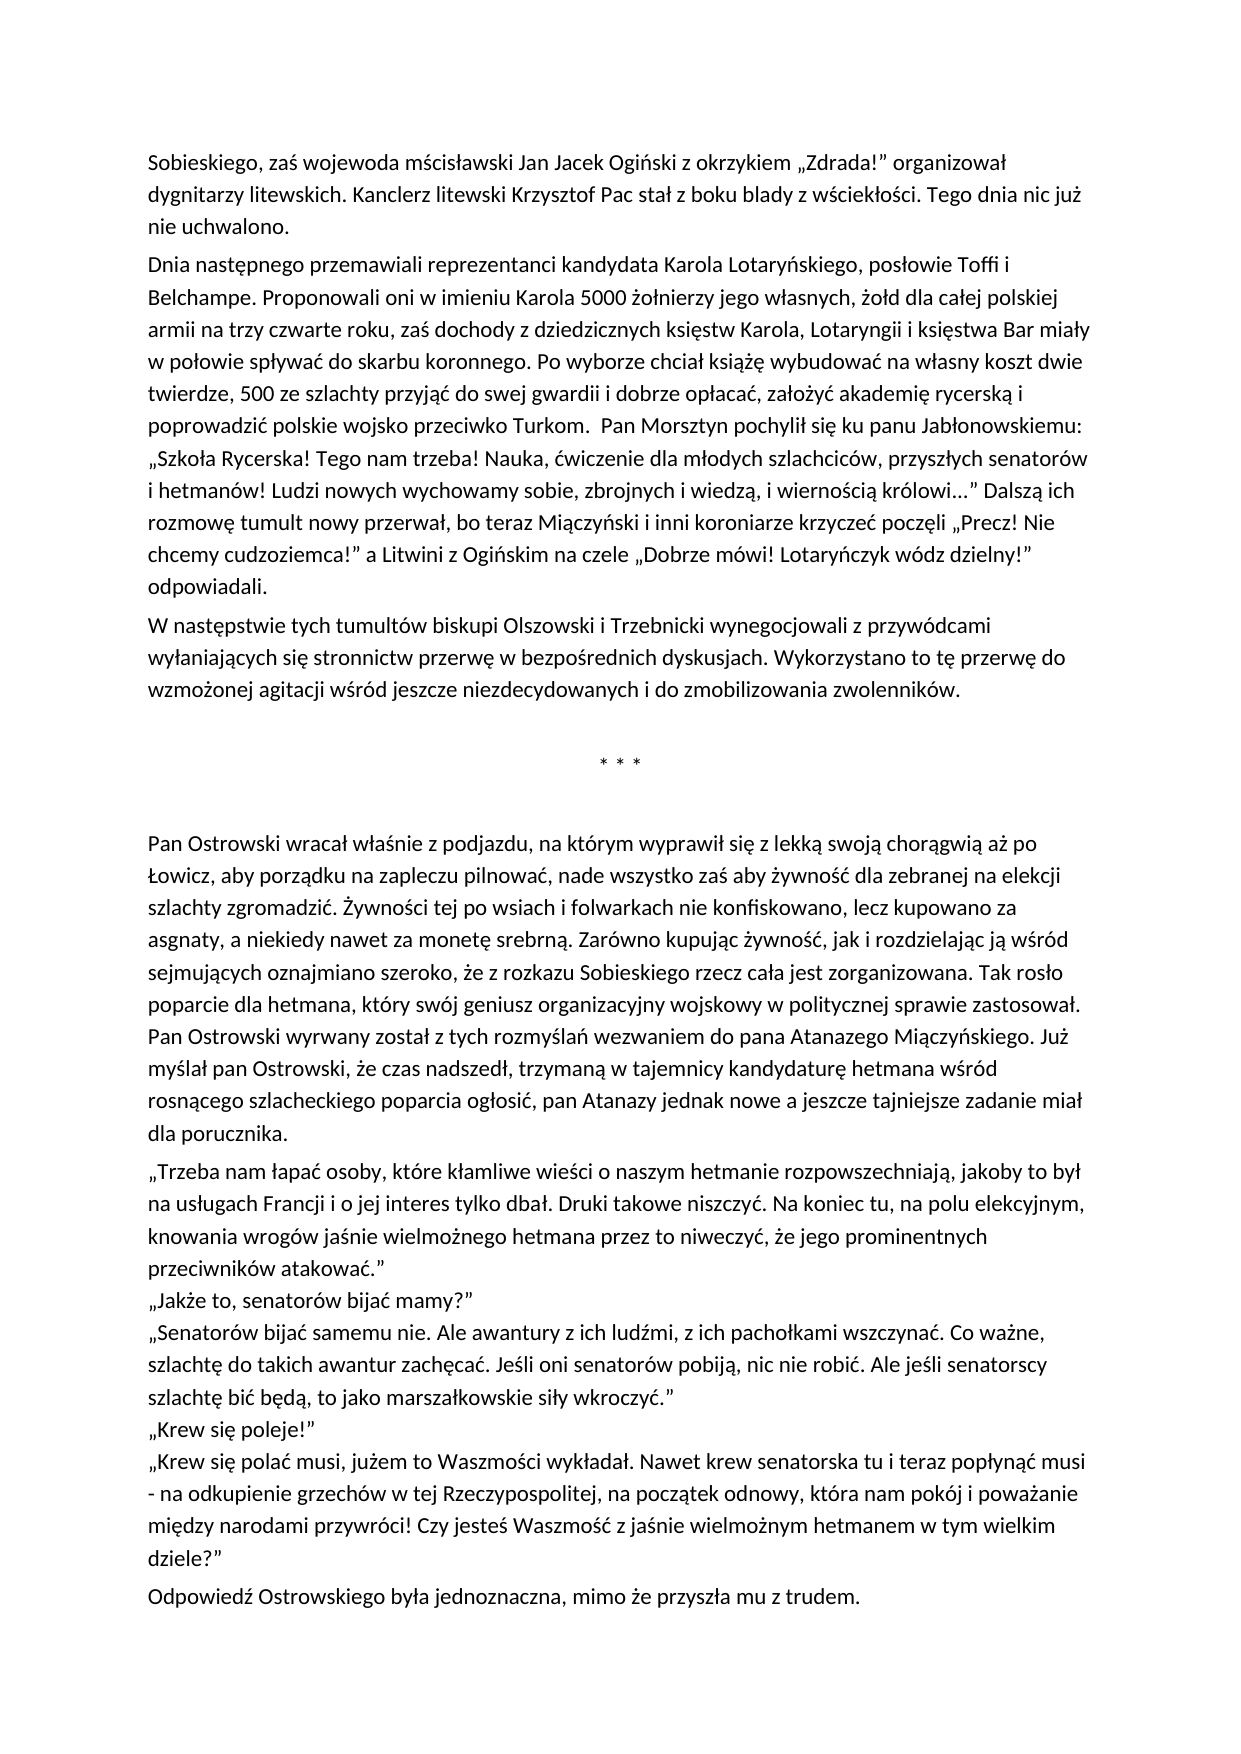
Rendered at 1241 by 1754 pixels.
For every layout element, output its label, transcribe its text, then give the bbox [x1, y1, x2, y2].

text „Jakże to, senatorów bijać mamy?” [148, 1286, 1093, 1314]
text W następstwie tych tumultów biskupi Olszowski i Trzebnicki wynegocjowali z przywódcami wyłaniających się stronnictw przerwę w bezpośrednich dyskusjach. Wykorzystano to tę przerwę do wzmożonej agitacji wśród jeszcze niezdecydowanych i do zmobilizowania zwolenników. [148, 611, 1093, 703]
text Odpowiedź Ostrowskiego była jednoznaczna, mimo że przyszła mu z trudem. [148, 1582, 1093, 1610]
text Pan Ostrowski wracał właśnie z podjazdu, na którym wyprawił się z lekką swoją chorągwią aż po Łowicz, aby porządku na zapleczu pilnować, nade wszystko zaś aby żywność dla zebranej na elekcji szlachty zgromadzić. Żywności tej po wsiach i folwarkach nie konfiskowano, lecz kupowano za asgnaty, a niekiedy nawet za monetę srebrną. Zarówno kupując żywność, jak i rozdzielając ją wśród sejmujących oznajmiano szeroko, że z rozkazu Sobieskiego rzecz cała jest zorganizowana. Tak rosło poparcie dla hetmana, który swój geniusz organizacyjny wojskowy w politycznej sprawie zastosował. Pan Ostrowski wyrwany został z tych rozmyślań wezwaniem do pana Atanazego Miączyńskiego. Już myślał pan Ostrowski, że czas nadszedł, trzymaną w tajemnicy kandydaturę hetmana wśród rosnącego szlacheckiego poparcia ogłosić, pan Atanazy jednak nowe a jeszcze tajniejsze zadanie miał dla porucznika. [148, 829, 1093, 1147]
text „Krew się poleje!” [148, 1415, 1093, 1443]
text „Trzeba nam łapać osoby, które kłamliwe wieści o naszym hetmanie rozpowszechniają, jakoby to był na usługach Francji i o jej interes tylko dbał. Druki takowe niszczyć. Na koniec tu, na polu elekcyjnym, knowania wrogów jaśnie wielmożnego hetmana przez to niweczyć, że jego prominentnych przeciwników atakować.” [148, 1157, 1093, 1282]
text * * * [148, 752, 1093, 780]
text „Krew się polać musi, jużem to Waszmości wykładał. Nawet krew senatorska tu i teraz popłynąć musi - na odkupienie grzechów w tej Rzeczypospolitej, na początek odnowy, która nam pokój i poważanie między narodami przywróci! Czy jesteś Waszmość z jaśnie wielmożnym hetmanem w tym wielkim dziele?” [148, 1447, 1093, 1572]
text Dnia następnego przemawiali reprezentanci kandydata Karola Lotaryńskiego, posłowie Toffi i Belchampe. Proponowali oni w imieniu Karola 5000 żołnierzy jego własnych, żołd dla całej polskiej armii na trzy czwarte roku, zaś dochody z dziedzicznych księstw Karola, Lotaryngii i księstwa Bar miały w połowie spływać do skarbu koronnego. Po wyborze chciał książę wybudować na własny koszt dwie twierdze, 500 ze szlachty przyjąć do swej gwardii i dobrze opłacać, założyć akademię rycerską i poprowadzić polskie wojsko przeciwko Turkom. Pan Morsztyn pochylił się ku panu Jabłonowskiemu: „Szkoła Rycerska! Tego nam trzeba! Nauka, ćwiczenie dla młodych szlachciców, przyszłych senatorów i hetmanów! Ludzi nowych wychowamy sobie, zbrojnych i wiedzą, i wiernością królowi...” Dalszą ich rozmowę tumult nowy przerwał, bo teraz Miączyński i inni koroniarze krzyczeć poczęli „Precz! Nie chcemy cudzoziemca!” a Litwini z Ogińskim na czele „Dobrze mówi! Lotaryńczyk wódz dzielny!” odpowiadali. [148, 251, 1093, 601]
text „Senatorów bijać samemu nie. Ale awantury z ich ludźmi, z ich pachołkami wszczynać. Co ważne, szlachtę do takich awantur zachęcać. Jeśli oni senatorów pobiją, nic nie robić. Ale jeśli senatorscy szlachtę bić będą, to jako marszałkowskie siły wkroczyć.” [148, 1318, 1093, 1411]
text Sobieskiego, zaś wojewoda mścisławski Jan Jacek Ogiński z okrzykiem „Zdrada!” organizował dygnitarzy litewskich. Kanclerz litewski Krzysztof Pac stał z boku blady z wściekłości. Tego dnia nic już nie uchwalono. [148, 148, 1093, 240]
